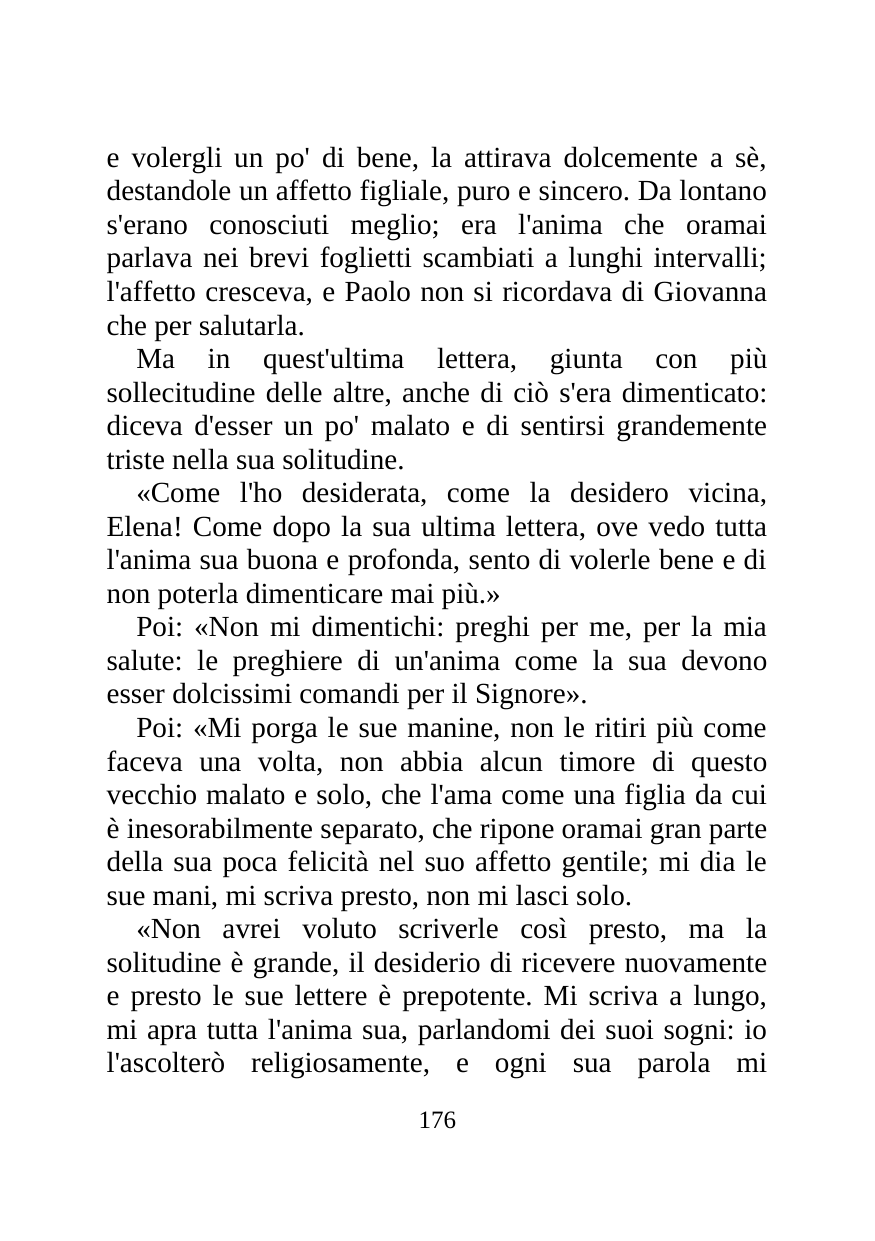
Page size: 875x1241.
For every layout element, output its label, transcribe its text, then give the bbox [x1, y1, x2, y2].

text Poi: «Non mi dimentichi: preghi per me, per la mia salute: le preghiere di un'anima come la sua devono esser dolcissimi comandi per il Signore». [106, 609, 768, 710]
text Ma in quest'ultima lettera, giunta con più sollecitudine delle altre, anche di ciò s'era dimenticato: diceva d'esser un po' malato e di sentirsi grandemente triste nella sua solitudine. [106, 341, 768, 475]
text Poi: «Mi porga le sue manine, non le ritiri più come faceva una volta, non abbia alcun timore di questo vecchio malato e solo, che l'ama come una figlia da cui è inesorabilmente separato, che ripone oramai gran parte della sua poca felicità nel suo affetto gentile; mi dia le sue mani, mi scriva presto, non mi lasci solo. [106, 710, 768, 911]
text «Non avrei voluto scriverle così presto, ma la solitudine è grande, il desiderio di ricevere nuovamente e presto le sue lettere è prepotente. Mi scriva a lungo, mi apra tutta l'anima sua, parlandomi dei suoi sogni: io l'ascolterò religiosamente, e ogni sua parola mi [106, 911, 768, 1079]
text e volergli un po' di bene, la attirava dolcemente a sè, destandole un affetto figliale, puro e sincero. Da lontano s'erano conosciuti meglio; era l'anima che oramai parlava nei brevi foglietti scambiati a lunghi intervalli; l'affetto cresceva, e Paolo non si ricordava di Giovanna che per salutarla. [106, 140, 768, 341]
text «Come l'ho desiderata, come la desidero vicina, Elena! Come dopo la sua ultima lettera, ove vedo tutta l'anima sua buona e profonda, sento di volerle bene e di non poterla dimenticare mai più.» [106, 475, 768, 609]
